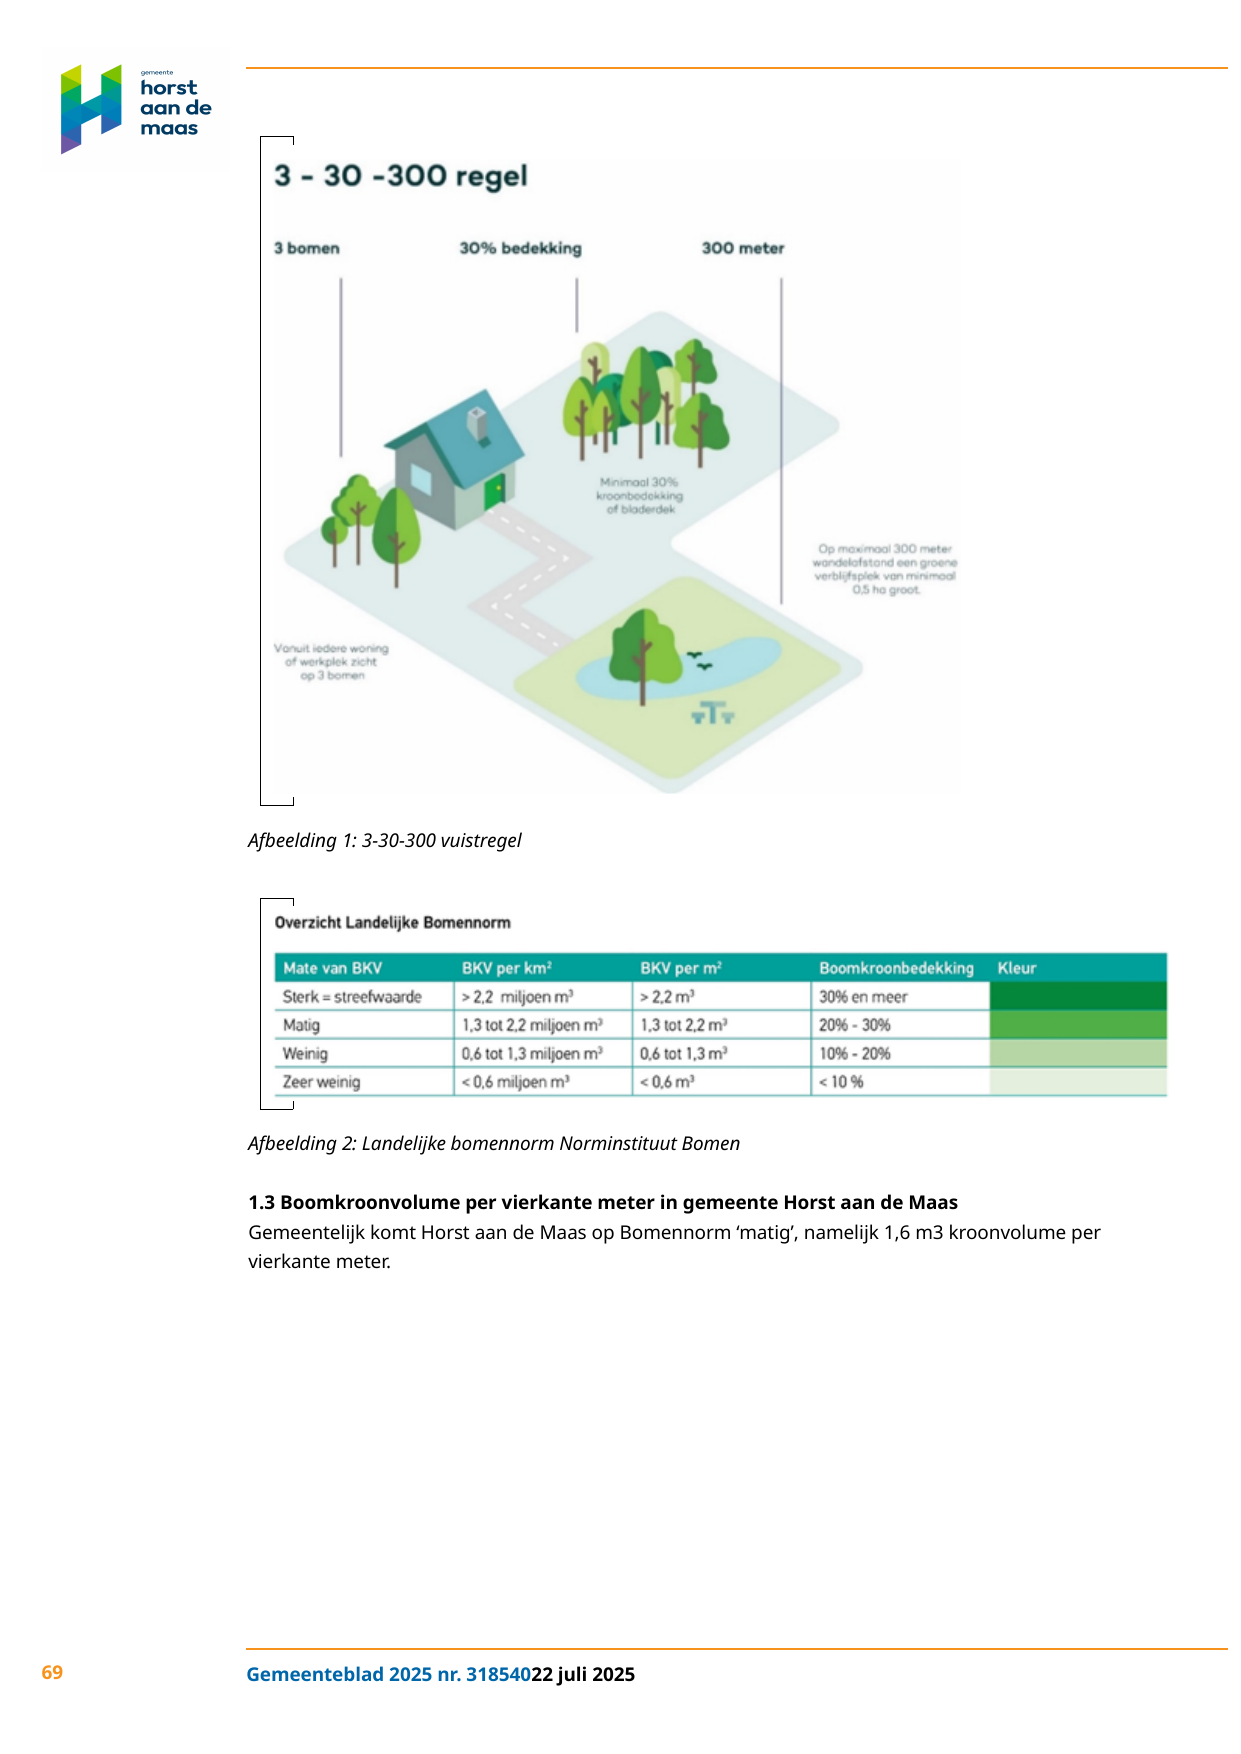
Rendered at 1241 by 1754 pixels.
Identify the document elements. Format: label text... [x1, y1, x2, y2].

text Gemeentelijk komt Horst aan de Maas op Bomennorm ‘matig’, namelijk 1,6 m3 kroonvolume per vierkante meter. [248, 1219, 1152, 1274]
text Afbeelding 1: 3-30-300 vuistregel [248, 827, 1152, 853]
text Afbeelding 2: Landelijke bomennorm Norminstituut Bomen [248, 1130, 1152, 1156]
text 1.3 Boomkroonvolume per vierkante meter in gemeente Horst aan de Maas [248, 1189, 1152, 1215]
picture [41, 47, 231, 172]
picture [268, 906, 1173, 1101]
picture [268, 145, 978, 797]
